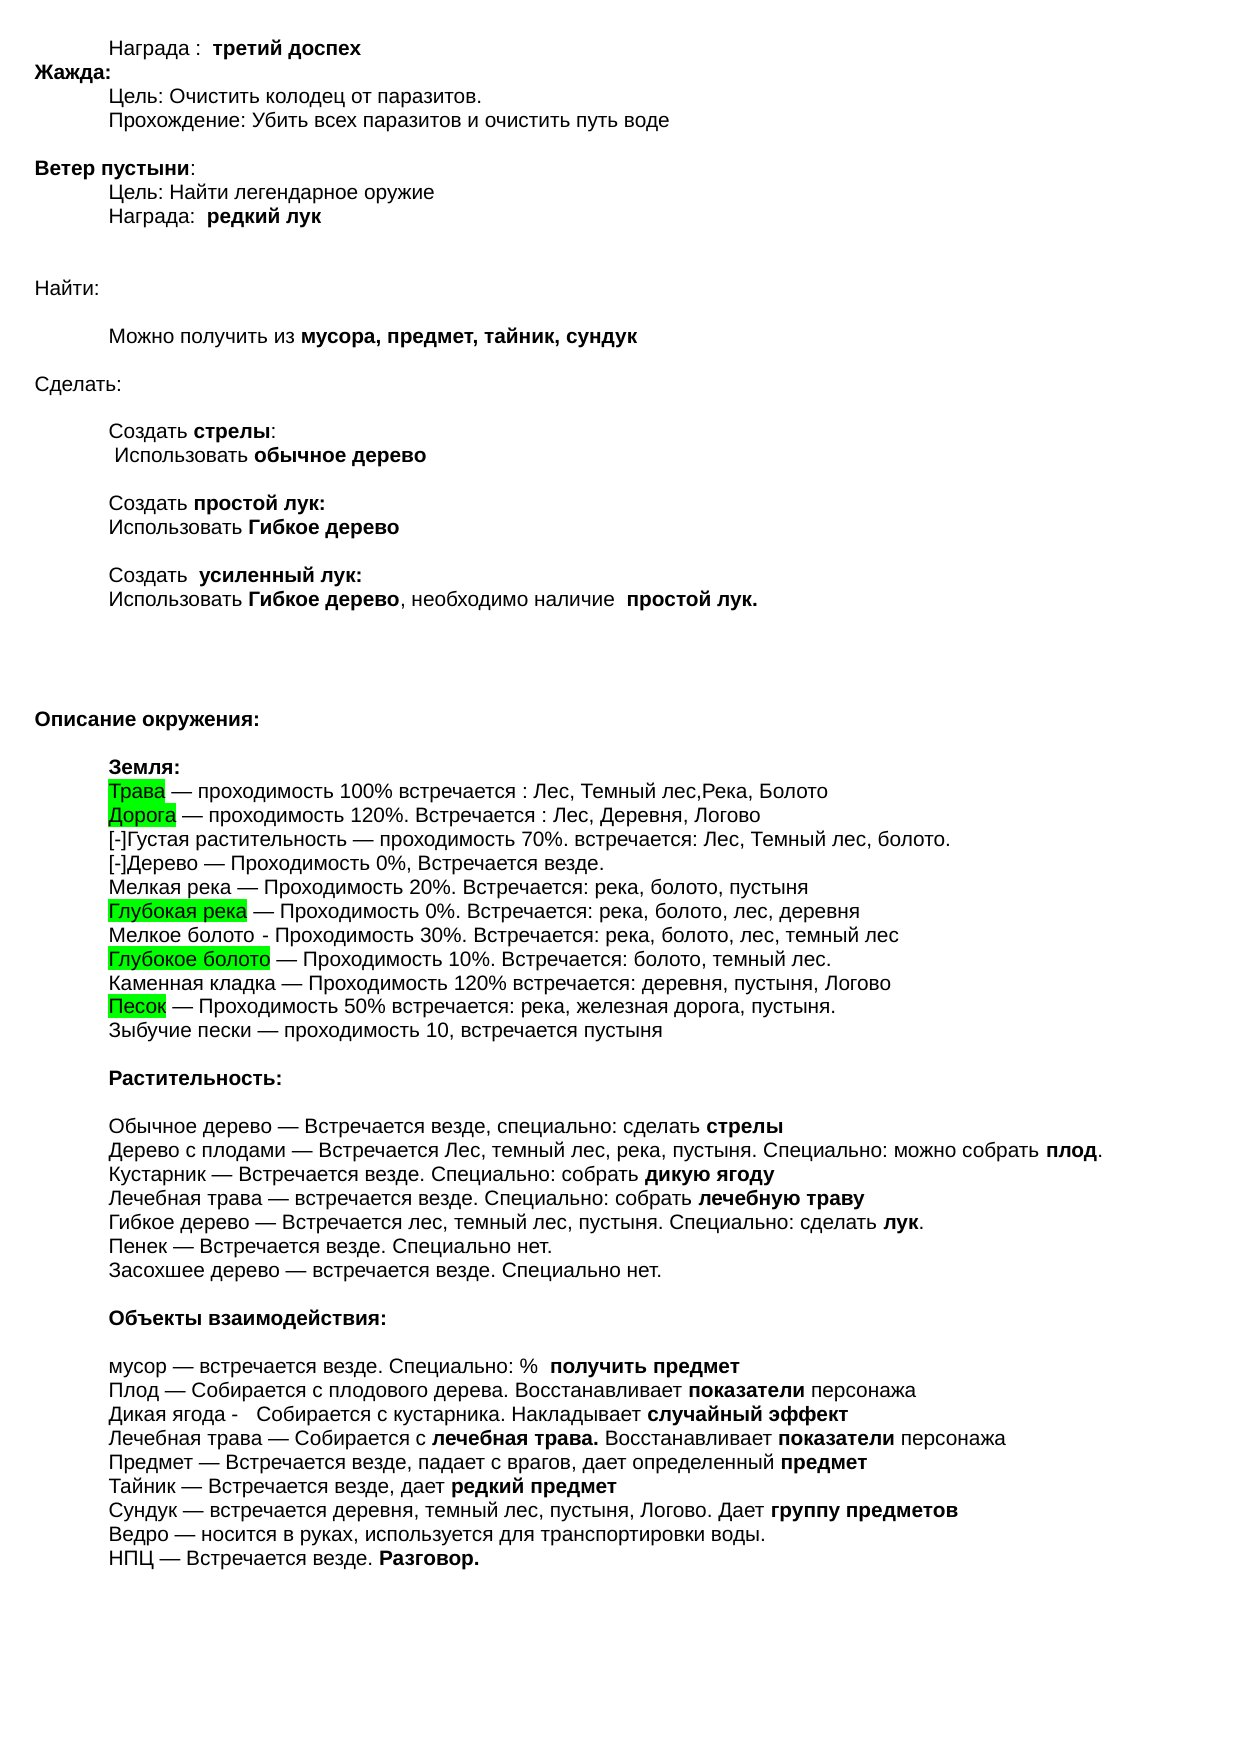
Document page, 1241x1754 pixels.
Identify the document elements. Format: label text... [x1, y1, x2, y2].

text Ветер пустыни: [34, 156, 1187, 180]
text Создать простой лук: [34, 491, 1187, 515]
text Дикая ягода - Собирается с кустарника. Накладывает случайный эффект [34, 1402, 1187, 1426]
text Создать усиленный лук: [34, 563, 1187, 587]
text Лечебная трава — встречается везде. Специально: собрать лечебную траву [0, 1186, 1187, 1210]
text Мелкая река — Проходимость 20%. Встречается: река, болото, пустыня [0, 874, 1187, 898]
text Каменная кладка — Проходимость 120% встречается: деревня, пустыня, Логово [0, 970, 1187, 994]
text Гибкое дерево — Встречается лес, темный лес, пустыня. Специально: сделать лук. [34, 1210, 1187, 1234]
text Песок — Проходимость 50% встречается: река, железная дорога, пустыня. [34, 994, 1187, 1018]
text Цель: Найти легендарное оружие [34, 180, 1187, 204]
text Мелкое болото - Проходимость 30%. Встречается: река, болото, лес, темный лес [0, 922, 1187, 946]
text [-]Густая растительность — проходимость 70%. встречается: Лес, Темный лес, болото. [0, 827, 1187, 851]
text Можно получить из мусора, предмет, тайник, сундук [34, 323, 1187, 347]
text Пенек — Встречается везде. Специально нет. [34, 1234, 1187, 1258]
text Лечебная трава — Собирается с лечебная трава. Восстанавливает показатели персонажа [34, 1426, 1187, 1449]
text Ведро — носится в руках, используется для транспортировки воды. [34, 1521, 1187, 1545]
text Растительность: [34, 1066, 1187, 1090]
text Трава — проходимость 100% встречается : Лес, Темный лес,Река, Болото [0, 779, 1187, 803]
text Дерево с плодами — Встречается Лес, темный лес, река, пустыня. Специально: можно собрать плод. [0, 1138, 1187, 1162]
text мусор — встречается везде. Специально: % получить предмет [34, 1354, 1187, 1378]
text Использовать обычное дерево [34, 443, 1187, 467]
text Дорога — проходимость 120%. Встречается : Лес, Деревня, Логово [0, 803, 1187, 827]
text Зыбучие пески — проходимость 10, встречается пустыня [34, 1018, 1187, 1042]
text [-]Дерево — Проходимость 0%, Встречается везде. [0, 851, 1187, 874]
text Описание окружения: [34, 707, 1187, 731]
text Плод — Собирается с плодового дерева. Восстанавливает показатели персонажа [34, 1378, 1187, 1402]
text Жажда: [34, 60, 1187, 84]
text Использовать Гибкое дерево, необходимо наличие простой лук. [34, 587, 1187, 611]
text Создать стрелы: [34, 419, 1187, 443]
text Прохождение: Убить всех паразитов и очистить путь воде [34, 108, 1187, 132]
text Кустарник — Встречается везде. Специально: собрать дикую ягоду [0, 1162, 1187, 1186]
text Предмет — Встречается везде, падает с врагов, дает определенный предмет [34, 1449, 1187, 1473]
text Объекты взаимодействия: [34, 1306, 1187, 1330]
text Засохшее дерево — встречается везде. Специально нет. [34, 1258, 1187, 1282]
text Сундук — встречается деревня, темный лес, пустыня, Логово. Дает группу предметов [34, 1497, 1187, 1521]
text Найти: [34, 276, 1187, 299]
text Цель: Очистить колодец от паразитов. [34, 84, 1187, 108]
text Глубокая река — Проходимость 0%. Встречается: река, болото, лес, деревня [0, 898, 1187, 922]
text Глубокое болото — Проходимость 10%. Встречается: болото, темный лес. [0, 946, 1187, 970]
text Награда: редкий лук [34, 204, 1187, 228]
text Обычное дерево — Встречается везде, специально: сделать стрелы [0, 1114, 1187, 1138]
text Сделать: [34, 371, 1187, 395]
text Тайник — Встречается везде, дает редкий предмет [34, 1473, 1187, 1497]
text Награда : третий доспех [34, 36, 1187, 60]
text Использовать Гибкое дерево [34, 515, 1187, 539]
text НПЦ — Встречается везде. Разговор. [34, 1545, 1187, 1569]
text Земля: [34, 755, 1187, 779]
